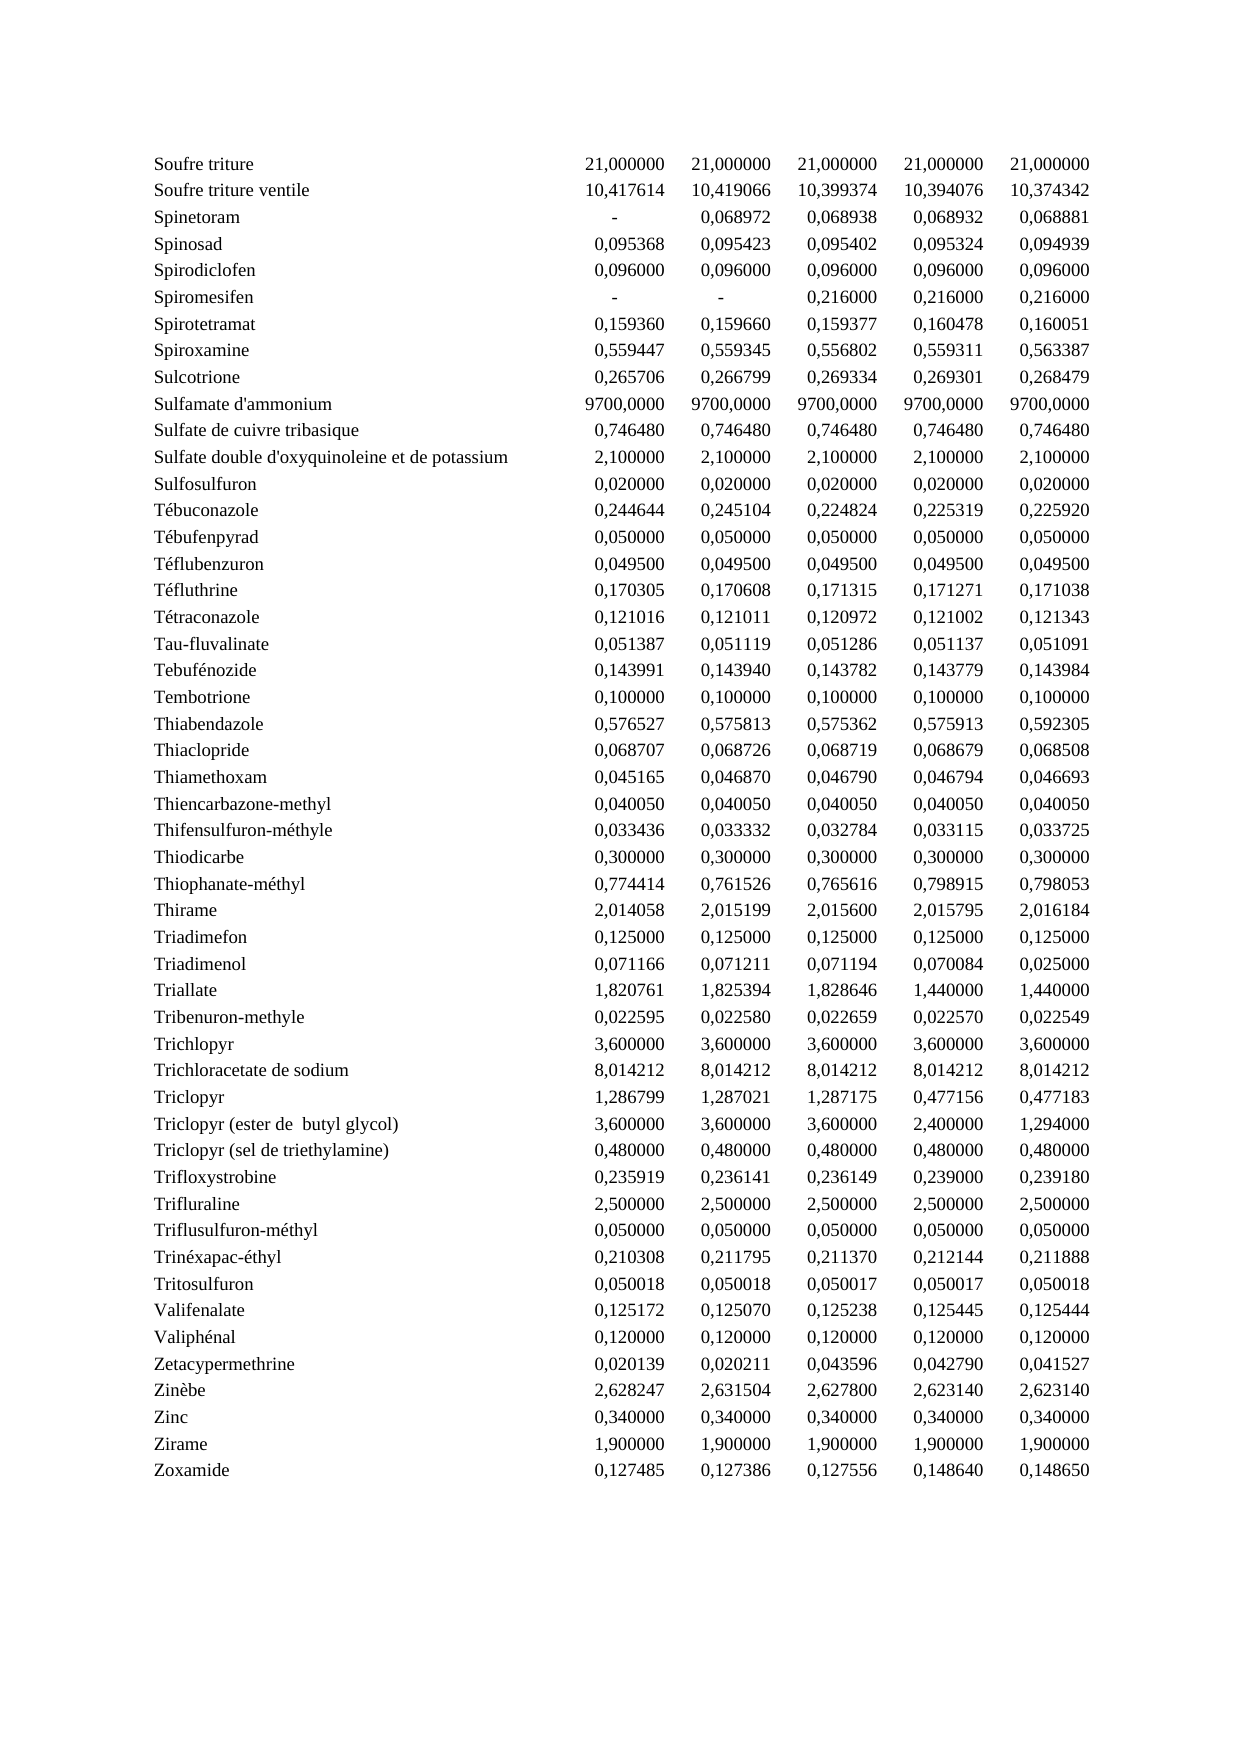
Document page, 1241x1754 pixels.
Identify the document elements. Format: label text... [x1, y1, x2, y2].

table_cell 0,050017 [774, 1268, 880, 1294]
table_cell 0,040050 [561, 788, 668, 814]
table_cell 0,121011 [668, 601, 774, 628]
table_cell 0,121002 [880, 601, 986, 628]
table_cell 0,148640 [880, 1454, 986, 1481]
table_cell Valifenalate [150, 1294, 561, 1321]
table_cell 21,000000 [880, 148, 986, 174]
table_cell Sulfosulfuron [150, 468, 561, 494]
table_cell 0,340000 [986, 1401, 1093, 1428]
table_cell 0,071194 [774, 948, 880, 974]
table_cell Tétraconazole [150, 601, 561, 628]
table_cell 0,127485 [561, 1454, 668, 1481]
table_cell 0,477156 [880, 1081, 986, 1108]
table_cell 1,294000 [986, 1108, 1093, 1134]
table_cell 2,100000 [668, 441, 774, 468]
table_cell 1,820761 [561, 974, 668, 1001]
table_cell 0,125000 [561, 921, 668, 948]
table_cell 10,394076 [880, 174, 986, 201]
table_cell 10,417614 [561, 174, 668, 201]
table_cell 0,236149 [774, 1161, 880, 1188]
table_cell 2,500000 [774, 1188, 880, 1214]
table_cell Tau-fluvalinate [150, 628, 561, 654]
table_cell 2,015199 [668, 894, 774, 921]
table_cell 0,071166 [561, 948, 668, 974]
table_cell 0,046794 [880, 761, 986, 788]
table_cell 2,500000 [668, 1188, 774, 1214]
table_cell 2,015600 [774, 894, 880, 921]
table_cell 8,014212 [561, 1054, 668, 1081]
table_cell 0,143782 [774, 654, 880, 681]
table_cell 1,900000 [668, 1428, 774, 1454]
table_cell 2,100000 [986, 441, 1093, 468]
table_cell 0,125238 [774, 1294, 880, 1321]
table_cell 0,049500 [880, 548, 986, 574]
table_cell 0,120000 [668, 1321, 774, 1348]
table_cell Spiroxamine [150, 334, 561, 361]
table_cell Soufre triture ventile [150, 174, 561, 201]
table_cell 0,050000 [880, 1214, 986, 1241]
table_cell 0,041527 [986, 1348, 1093, 1374]
table_cell 3,600000 [880, 1028, 986, 1054]
table_cell 2,631504 [668, 1374, 774, 1401]
table_cell 0,068726 [668, 734, 774, 761]
table_cell 0,050000 [561, 521, 668, 548]
table_cell 0,125444 [986, 1294, 1093, 1321]
table_cell 8,014212 [774, 1054, 880, 1081]
table_cell 8,014212 [668, 1054, 774, 1081]
table_cell Spirodiclofen [150, 254, 561, 281]
table_cell 0,043596 [774, 1348, 880, 1374]
table_cell 0,120000 [774, 1321, 880, 1348]
table_cell 2,015795 [880, 894, 986, 921]
table_cell 0,340000 [880, 1401, 986, 1428]
table_cell 0,120000 [986, 1321, 1093, 1348]
table_cell 0,125070 [668, 1294, 774, 1321]
table_cell 21,000000 [774, 148, 880, 174]
table_cell 0,020000 [774, 468, 880, 494]
table_cell 1,440000 [986, 974, 1093, 1001]
table_cell Trichlopyr [150, 1028, 561, 1054]
table_cell 0,245104 [668, 494, 774, 521]
table_cell 0,046693 [986, 761, 1093, 788]
table_cell Spinetoram [150, 201, 561, 228]
table_cell 1,828646 [774, 974, 880, 1001]
table_cell Sulfamate d'ammonium [150, 388, 561, 414]
table_cell 9700,0000 [774, 388, 880, 414]
table_cell 0,171315 [774, 574, 880, 601]
table_cell 0,340000 [668, 1401, 774, 1428]
table_cell 9700,0000 [880, 388, 986, 414]
table_cell Triclopyr [150, 1081, 561, 1108]
table_cell 0,576527 [561, 708, 668, 734]
table_cell 0,051286 [774, 628, 880, 654]
table_cell Trifluraline [150, 1188, 561, 1214]
table_cell 0,592305 [986, 708, 1093, 734]
table_cell 0,236141 [668, 1161, 774, 1188]
table_cell 0,020211 [668, 1348, 774, 1374]
table_cell Sulfate de cuivre tribasique [150, 414, 561, 441]
table_cell 1,286799 [561, 1081, 668, 1108]
table_cell 0,120972 [774, 601, 880, 628]
table_cell 0,239180 [986, 1161, 1093, 1188]
table_cell 0,096000 [561, 254, 668, 281]
table_cell 0,761526 [668, 868, 774, 894]
table_cell 0,022580 [668, 1001, 774, 1028]
table_cell 0,244644 [561, 494, 668, 521]
table_cell 3,600000 [561, 1108, 668, 1134]
table_cell 2,100000 [880, 441, 986, 468]
table_cell Zetacypermethrine [150, 1348, 561, 1374]
table_cell 0,050018 [561, 1268, 668, 1294]
table_cell 2,500000 [880, 1188, 986, 1214]
table_cell 0,040050 [774, 788, 880, 814]
table_cell 0,224824 [774, 494, 880, 521]
table_cell 0,050000 [668, 1214, 774, 1241]
table_cell Soufre triture [150, 148, 561, 174]
table_cell 0,100000 [561, 681, 668, 708]
table_cell 0,095368 [561, 228, 668, 254]
table_cell 2,500000 [986, 1188, 1093, 1214]
table_cell 0,040050 [668, 788, 774, 814]
table_cell 0,050000 [668, 521, 774, 548]
table_cell 1,287175 [774, 1081, 880, 1108]
table_cell Triadimenol [150, 948, 561, 974]
table_cell 0,020000 [668, 468, 774, 494]
table_cell 0,480000 [774, 1134, 880, 1161]
table_cell 0,050000 [774, 521, 880, 548]
table_cell Tribenuron-methyle [150, 1001, 561, 1028]
table_cell 0,225920 [986, 494, 1093, 521]
table_cell 0,022659 [774, 1001, 880, 1028]
table_cell 0,096000 [668, 254, 774, 281]
table_cell 0,127386 [668, 1454, 774, 1481]
table_cell 0,050000 [561, 1214, 668, 1241]
table_cell 0,746480 [880, 414, 986, 441]
table_cell 0,120000 [880, 1321, 986, 1348]
table_cell 0,575362 [774, 708, 880, 734]
table_cell 0,050000 [880, 521, 986, 548]
table_cell 0,045165 [561, 761, 668, 788]
table_cell Thiabendazole [150, 708, 561, 734]
table_cell Téflubenzuron [150, 548, 561, 574]
table_cell 0,300000 [880, 841, 986, 868]
table_cell 0,798053 [986, 868, 1093, 894]
table_cell 0,300000 [774, 841, 880, 868]
table_cell 2,628247 [561, 1374, 668, 1401]
table_cell 3,600000 [774, 1028, 880, 1054]
table_cell 0,216000 [986, 281, 1093, 308]
table_cell Tebufénozide [150, 654, 561, 681]
table_cell Tébufenpyrad [150, 521, 561, 548]
table_cell 0,143984 [986, 654, 1093, 681]
table_cell 21,000000 [668, 148, 774, 174]
table_cell 0,051137 [880, 628, 986, 654]
table_cell 9700,0000 [668, 388, 774, 414]
table_cell 0,050017 [880, 1268, 986, 1294]
table_cell Zinèbe [150, 1374, 561, 1401]
table_cell Trinéxapac-éthyl [150, 1241, 561, 1268]
table_cell Spirotetramat [150, 308, 561, 334]
table_cell 0,266799 [668, 361, 774, 388]
table_cell 1,287021 [668, 1081, 774, 1108]
table_cell 0,051387 [561, 628, 668, 654]
table_cell 0,050018 [986, 1268, 1093, 1294]
table_cell 0,042790 [880, 1348, 986, 1374]
table_cell 0,068932 [880, 201, 986, 228]
table_cell Zoxamide [150, 1454, 561, 1481]
table_cell 0,765616 [774, 868, 880, 894]
table_cell 3,600000 [561, 1028, 668, 1054]
table_cell 0,040050 [986, 788, 1093, 814]
table_cell Trifloxystrobine [150, 1161, 561, 1188]
table_cell Valiphénal [150, 1321, 561, 1348]
table_cell 0,022549 [986, 1001, 1093, 1028]
table_cell 0,239000 [880, 1161, 986, 1188]
table_cell 0,121016 [561, 601, 668, 628]
table_cell Téfluthrine [150, 574, 561, 601]
table_cell 0,046790 [774, 761, 880, 788]
table_cell 1,825394 [668, 974, 774, 1001]
table_cell 0,216000 [774, 281, 880, 308]
table_cell 3,600000 [986, 1028, 1093, 1054]
table_cell 0,020139 [561, 1348, 668, 1374]
table_cell Thiophanate-méthyl [150, 868, 561, 894]
table_cell 0,746480 [561, 414, 668, 441]
table_cell Tembotrione [150, 681, 561, 708]
table_cell 0,020000 [986, 468, 1093, 494]
table_cell 21,000000 [986, 148, 1093, 174]
table_cell 3,600000 [774, 1108, 880, 1134]
table_cell 0,068508 [986, 734, 1093, 761]
table_cell 0,159360 [561, 308, 668, 334]
table_cell 2,623140 [986, 1374, 1093, 1401]
table_cell 0,160051 [986, 308, 1093, 334]
table_cell 0,121343 [986, 601, 1093, 628]
table_cell Spiromesifen [150, 281, 561, 308]
table_cell - [561, 201, 668, 228]
table_cell 21,000000 [561, 148, 668, 174]
table_cell 0,340000 [774, 1401, 880, 1428]
table_cell 0,100000 [774, 681, 880, 708]
table_cell Zirame [150, 1428, 561, 1454]
table_cell Thirame [150, 894, 561, 921]
table_cell 0,340000 [561, 1401, 668, 1428]
table_cell 0,746480 [668, 414, 774, 441]
table_cell 0,746480 [774, 414, 880, 441]
table_cell 0,033725 [986, 814, 1093, 841]
table_cell 1,900000 [986, 1428, 1093, 1454]
table_cell 0,563387 [986, 334, 1093, 361]
table_cell 0,068881 [986, 201, 1093, 228]
table_cell 0,268479 [986, 361, 1093, 388]
table_cell 0,020000 [561, 468, 668, 494]
table_cell 0,049500 [774, 548, 880, 574]
table_cell 0,033332 [668, 814, 774, 841]
table_cell 0,125000 [668, 921, 774, 948]
table_cell 0,051091 [986, 628, 1093, 654]
table_cell 2,014058 [561, 894, 668, 921]
table_cell 0,160478 [880, 308, 986, 334]
table_cell 0,095423 [668, 228, 774, 254]
table_cell 0,068972 [668, 201, 774, 228]
table_cell Triclopyr (sel de triethylamine) [150, 1134, 561, 1161]
table_cell Thiencarbazone-methyl [150, 788, 561, 814]
table_cell 3,600000 [668, 1108, 774, 1134]
table_cell 0,100000 [668, 681, 774, 708]
table_cell 10,399374 [774, 174, 880, 201]
table_cell 0,210308 [561, 1241, 668, 1268]
table_cell Tritosulfuron [150, 1268, 561, 1294]
table_cell 9700,0000 [986, 388, 1093, 414]
table_cell 0,022570 [880, 1001, 986, 1028]
table_cell 0,480000 [668, 1134, 774, 1161]
table_cell 0,050000 [774, 1214, 880, 1241]
table_cell 1,900000 [561, 1428, 668, 1454]
table_cell 1,440000 [880, 974, 986, 1001]
table_cell - [561, 281, 668, 308]
table_cell 0,100000 [880, 681, 986, 708]
table_cell 0,049500 [561, 548, 668, 574]
table_cell 2,623140 [880, 1374, 986, 1401]
table_cell 2,100000 [561, 441, 668, 468]
table_cell Sulcotrione [150, 361, 561, 388]
table_cell 0,211795 [668, 1241, 774, 1268]
table_cell 0,300000 [986, 841, 1093, 868]
table_cell 0,125000 [774, 921, 880, 948]
table_cell 0,300000 [668, 841, 774, 868]
table_cell 0,170305 [561, 574, 668, 601]
table_cell 0,096000 [880, 254, 986, 281]
table_cell 0,070084 [880, 948, 986, 974]
table_cell 0,033436 [561, 814, 668, 841]
table_cell 0,746480 [986, 414, 1093, 441]
table_cell 0,170608 [668, 574, 774, 601]
table_cell 0,559311 [880, 334, 986, 361]
table_cell Triflusulfuron-méthyl [150, 1214, 561, 1241]
table_cell 9700,0000 [561, 388, 668, 414]
table_cell 0,774414 [561, 868, 668, 894]
table_cell 0,216000 [880, 281, 986, 308]
table_cell 0,125000 [880, 921, 986, 948]
table_cell 0,050000 [986, 1214, 1093, 1241]
table_cell Sulfate double d'oxyquinoleine et de potassium [150, 441, 561, 468]
table_cell 0,071211 [668, 948, 774, 974]
table_cell 0,143940 [668, 654, 774, 681]
table_cell 0,096000 [986, 254, 1093, 281]
table_cell 0,480000 [561, 1134, 668, 1161]
table_cell 0,269301 [880, 361, 986, 388]
table_cell 0,068707 [561, 734, 668, 761]
table_cell Thiamethoxam [150, 761, 561, 788]
table_cell 8,014212 [986, 1054, 1093, 1081]
table_cell 0,095402 [774, 228, 880, 254]
table_cell 1,900000 [774, 1428, 880, 1454]
table_cell 10,374342 [986, 174, 1093, 201]
table_cell Trichloracetate de sodium [150, 1054, 561, 1081]
table_cell 0,068938 [774, 201, 880, 228]
table_cell 1,900000 [880, 1428, 986, 1454]
table_cell 0,480000 [880, 1134, 986, 1161]
table_cell 0,120000 [561, 1321, 668, 1348]
table_cell 0,300000 [561, 841, 668, 868]
table_cell 0,159377 [774, 308, 880, 334]
table_cell 0,559345 [668, 334, 774, 361]
table_cell 0,159660 [668, 308, 774, 334]
table_cell 0,095324 [880, 228, 986, 254]
table_cell 0,033115 [880, 814, 986, 841]
table_cell 0,100000 [986, 681, 1093, 708]
table_cell 0,096000 [774, 254, 880, 281]
table_cell 0,225319 [880, 494, 986, 521]
table_cell 0,025000 [986, 948, 1093, 974]
table_cell 0,143991 [561, 654, 668, 681]
table_cell 0,040050 [880, 788, 986, 814]
table_cell 0,148650 [986, 1454, 1093, 1481]
table_cell 0,171038 [986, 574, 1093, 601]
table_cell Thifensulfuron-méthyle [150, 814, 561, 841]
table_cell 0,125000 [986, 921, 1093, 948]
table_cell 0,235919 [561, 1161, 668, 1188]
table_cell 0,171271 [880, 574, 986, 601]
table_cell 0,046870 [668, 761, 774, 788]
table_cell Triallate [150, 974, 561, 1001]
table_cell 0,265706 [561, 361, 668, 388]
table_cell 0,127556 [774, 1454, 880, 1481]
table_cell 0,022595 [561, 1001, 668, 1028]
table_cell Triadimefon [150, 921, 561, 948]
table_cell 0,211888 [986, 1241, 1093, 1268]
table_cell 10,419066 [668, 174, 774, 201]
table_cell 0,480000 [986, 1134, 1093, 1161]
table_cell 0,559447 [561, 334, 668, 361]
table_cell Spinosad [150, 228, 561, 254]
table_cell 2,500000 [561, 1188, 668, 1214]
table_cell 2,400000 [880, 1108, 986, 1134]
table_cell 2,627800 [774, 1374, 880, 1401]
table_cell 0,094939 [986, 228, 1093, 254]
table_cell 0,051119 [668, 628, 774, 654]
table_cell 3,600000 [668, 1028, 774, 1054]
table_cell 0,125172 [561, 1294, 668, 1321]
table_cell 0,556802 [774, 334, 880, 361]
table_cell 0,269334 [774, 361, 880, 388]
table_cell Thiaclopride [150, 734, 561, 761]
table_cell 0,477183 [986, 1081, 1093, 1108]
table_cell 2,100000 [774, 441, 880, 468]
table_cell 0,050000 [986, 521, 1093, 548]
table_cell 0,068719 [774, 734, 880, 761]
table_cell 0,211370 [774, 1241, 880, 1268]
table_cell 0,020000 [880, 468, 986, 494]
table_cell 0,212144 [880, 1241, 986, 1268]
table_cell 0,575813 [668, 708, 774, 734]
table_cell 8,014212 [880, 1054, 986, 1081]
table_cell 0,049500 [986, 548, 1093, 574]
table_cell 0,798915 [880, 868, 986, 894]
table_cell 0,575913 [880, 708, 986, 734]
table_cell Tébuconazole [150, 494, 561, 521]
table_cell Zinc [150, 1401, 561, 1428]
table_cell 0,125445 [880, 1294, 986, 1321]
table_cell 2,016184 [986, 894, 1093, 921]
table_cell Thiodicarbe [150, 841, 561, 868]
table_cell 0,143779 [880, 654, 986, 681]
table_cell - [668, 281, 774, 308]
table_cell Triclopyr (ester de butyl glycol) [150, 1108, 561, 1134]
table_cell 0,050018 [668, 1268, 774, 1294]
table_cell 0,049500 [668, 548, 774, 574]
table_cell 0,032784 [774, 814, 880, 841]
table_cell 0,068679 [880, 734, 986, 761]
